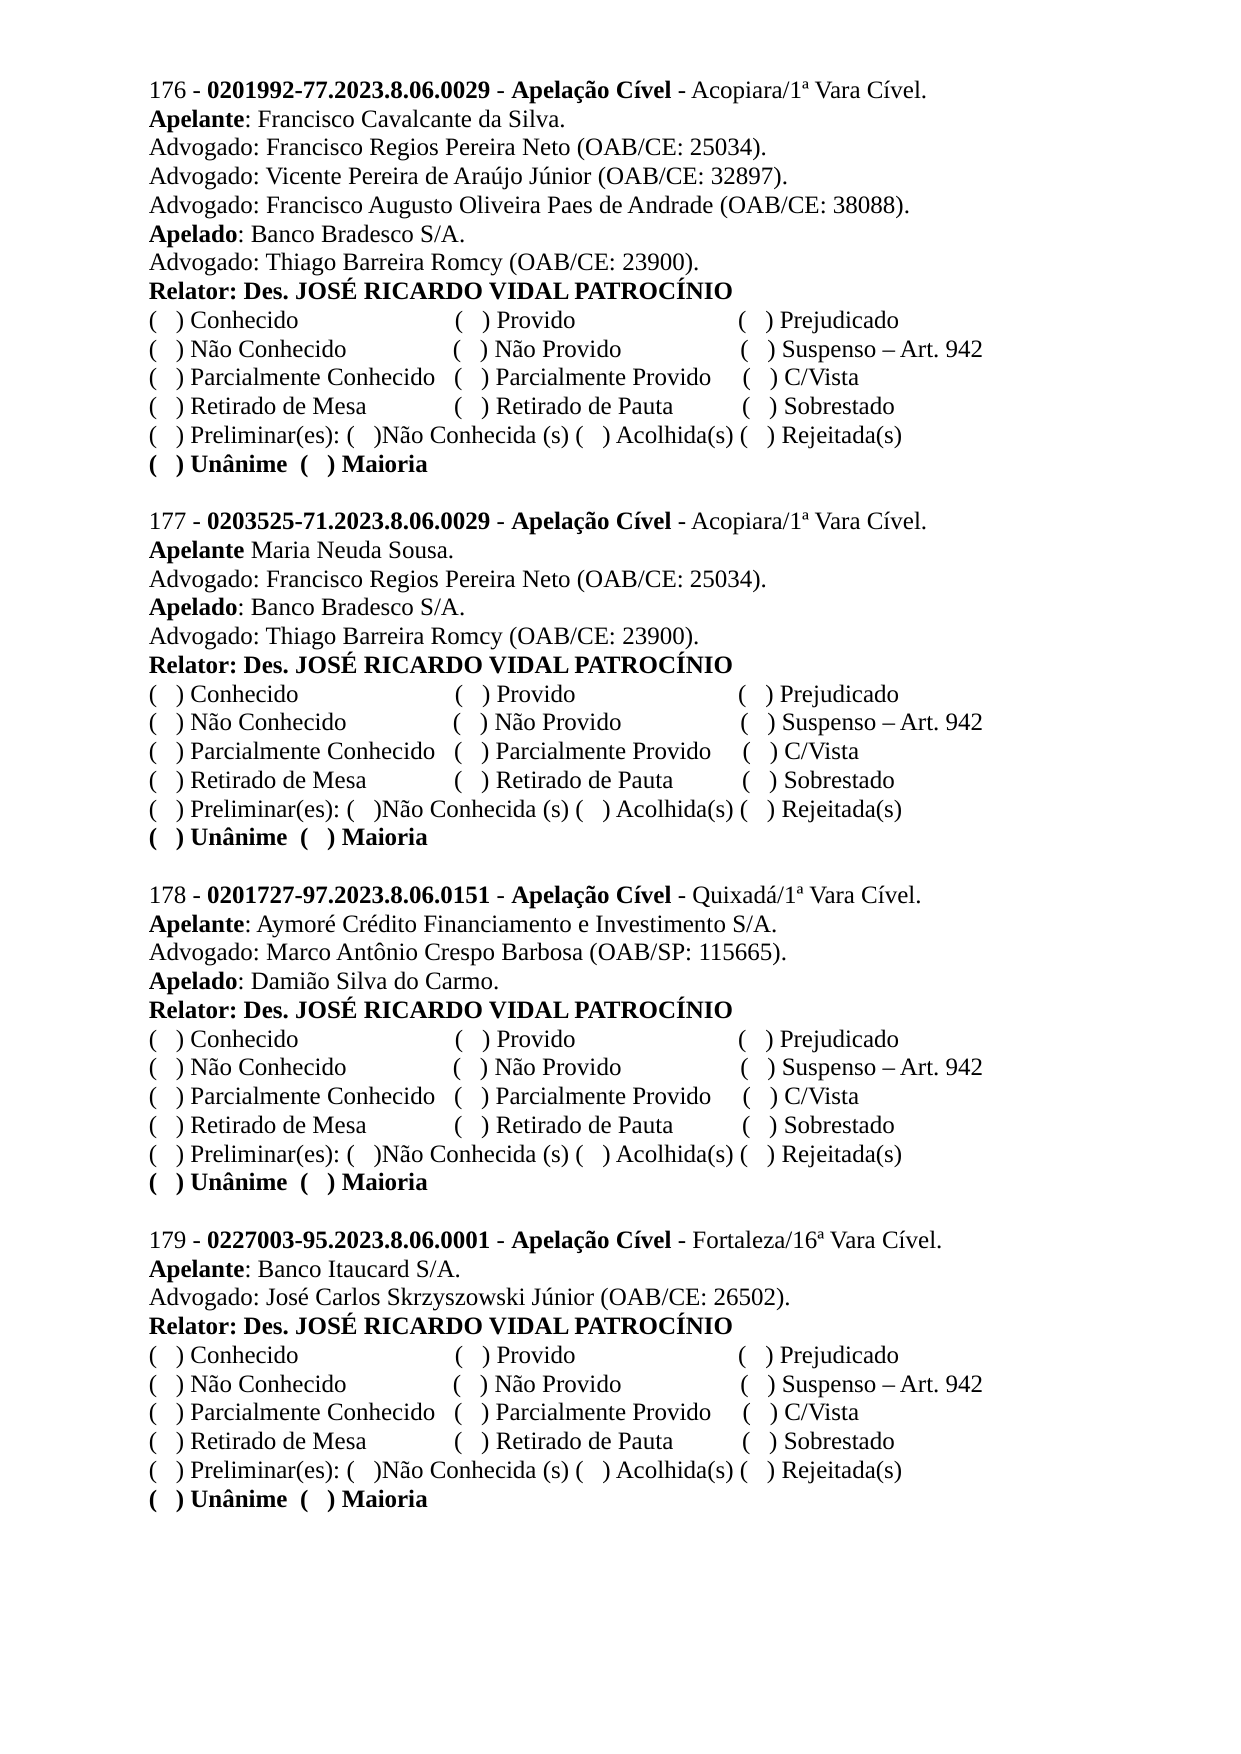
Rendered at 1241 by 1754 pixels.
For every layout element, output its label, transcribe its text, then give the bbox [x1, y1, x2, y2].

text Advogado: Vicente Pereira de Araújo Júnior (OAB/CE: 32897). [148, 161, 1141, 190]
text ( ) Preliminar(es): ( )Não Conhecida (s) ( ) Acolhida(s) ( ) Rejeitada(s) [148, 420, 1158, 449]
text 176 - 0201992-77.2023.8.06.0029 - Apelação Cível - Acopiara/1ª Vara Cível. [148, 75, 1141, 104]
text ( ) Parcialmente Conhecido ( ) Parcialmente Provido ( ) C/Vista [148, 362, 1158, 391]
text Advogado: José Carlos Skrzyszowski Júnior (OAB/CE: 26502). [148, 1282, 1141, 1311]
text 179 - 0227003-95.2023.8.06.0001 - Apelação Cível - Fortaleza/16ª Vara Cível. [148, 1225, 1141, 1254]
text Relator: Des. JOSÉ RICARDO VIDAL PATROCÍNIO [148, 1311, 1141, 1340]
text ( ) Não Conhecido ( ) Não Provido ( ) Suspenso – Art. 942 [148, 1052, 1158, 1081]
text ( ) Parcialmente Conhecido ( ) Parcialmente Provido ( ) C/Vista [148, 1397, 1158, 1426]
text Advogado: Francisco Regios Pereira Neto (OAB/CE: 25034). [148, 132, 1141, 161]
text ( ) Preliminar(es): ( )Não Conhecida (s) ( ) Acolhida(s) ( ) Rejeitada(s) [148, 794, 1158, 822]
text ( ) Não Conhecido ( ) Não Provido ( ) Suspenso – Art. 942 [148, 707, 1158, 736]
text Apelado: Banco Bradesco S/A. [148, 219, 1141, 247]
text ( ) Não Conhecido ( ) Não Provido ( ) Suspenso – Art. 942 [148, 1369, 1158, 1397]
text ( ) Retirado de Mesa ( ) Retirado de Pauta ( ) Sobrestado [148, 765, 1158, 794]
text ( ) Parcialmente Conhecido ( ) Parcialmente Provido ( ) C/Vista [148, 736, 1158, 765]
text Apelante: Banco Itaucard S/A. [148, 1254, 1141, 1282]
text ( ) Retirado de Mesa ( ) Retirado de Pauta ( ) Sobrestado [148, 1110, 1158, 1139]
text Advogado: Marco Antônio Crespo Barbosa (OAB/SP: 115665). [148, 937, 1141, 966]
text 178 - 0201727-97.2023.8.06.0151 - Apelação Cível - Quixadá/1ª Vara Cível. [148, 880, 1141, 909]
text ( ) Parcialmente Conhecido ( ) Parcialmente Provido ( ) C/Vista [148, 1081, 1158, 1110]
text ( ) Não Conhecido ( ) Não Provido ( ) Suspenso – Art. 942 [148, 334, 1158, 362]
text Advogado: Francisco Regios Pereira Neto (OAB/CE: 25034). [148, 564, 1141, 592]
text Apelante: Aymoré Crédito Financiamento e Investimento S/A. [148, 909, 1141, 937]
text ( ) Conhecido ( ) Provido ( ) Prejudicado [148, 305, 1141, 334]
text Advogado: Thiago Barreira Romcy (OAB/CE: 23900). [148, 621, 1141, 650]
text 177 - 0203525-71.2023.8.06.0029 - Apelação Cível - Acopiara/1ª Vara Cível. [148, 506, 1141, 535]
text ( ) Conhecido ( ) Provido ( ) Prejudicado [148, 1024, 1141, 1052]
text Advogado: Francisco Augusto Oliveira Paes de Andrade (OAB/CE: 38088). [148, 190, 1141, 219]
text ( ) Unânime ( ) Maioria [148, 1167, 1158, 1196]
text ( ) Retirado de Mesa ( ) Retirado de Pauta ( ) Sobrestado [148, 1426, 1158, 1455]
text ( ) Retirado de Mesa ( ) Retirado de Pauta ( ) Sobrestado [148, 391, 1158, 420]
text ( ) Conhecido ( ) Provido ( ) Prejudicado [148, 1340, 1141, 1369]
text ( ) Unânime ( ) Maioria [148, 1484, 1158, 1512]
text Relator: Des. JOSÉ RICARDO VIDAL PATROCÍNIO [148, 276, 1141, 305]
text Advogado: Thiago Barreira Romcy (OAB/CE: 23900). [148, 247, 1141, 276]
text ( ) Unânime ( ) Maioria [148, 822, 1158, 851]
text Relator: Des. JOSÉ RICARDO VIDAL PATROCÍNIO [148, 650, 1141, 679]
text ( ) Preliminar(es): ( )Não Conhecida (s) ( ) Acolhida(s) ( ) Rejeitada(s) [148, 1139, 1158, 1167]
text ( ) Conhecido ( ) Provido ( ) Prejudicado [148, 679, 1141, 707]
text ( ) Preliminar(es): ( )Não Conhecida (s) ( ) Acolhida(s) ( ) Rejeitada(s) [148, 1455, 1158, 1484]
text Apelado: Banco Bradesco S/A. [148, 592, 1141, 621]
text Relator: Des. JOSÉ RICARDO VIDAL PATROCÍNIO [148, 995, 1141, 1024]
text Apelante Maria Neuda Sousa. [148, 535, 1141, 564]
text ( ) Unânime ( ) Maioria [148, 449, 1158, 477]
text Apelado: Damião Silva do Carmo. [148, 966, 1141, 995]
text Apelante: Francisco Cavalcante da Silva. [148, 104, 1141, 132]
